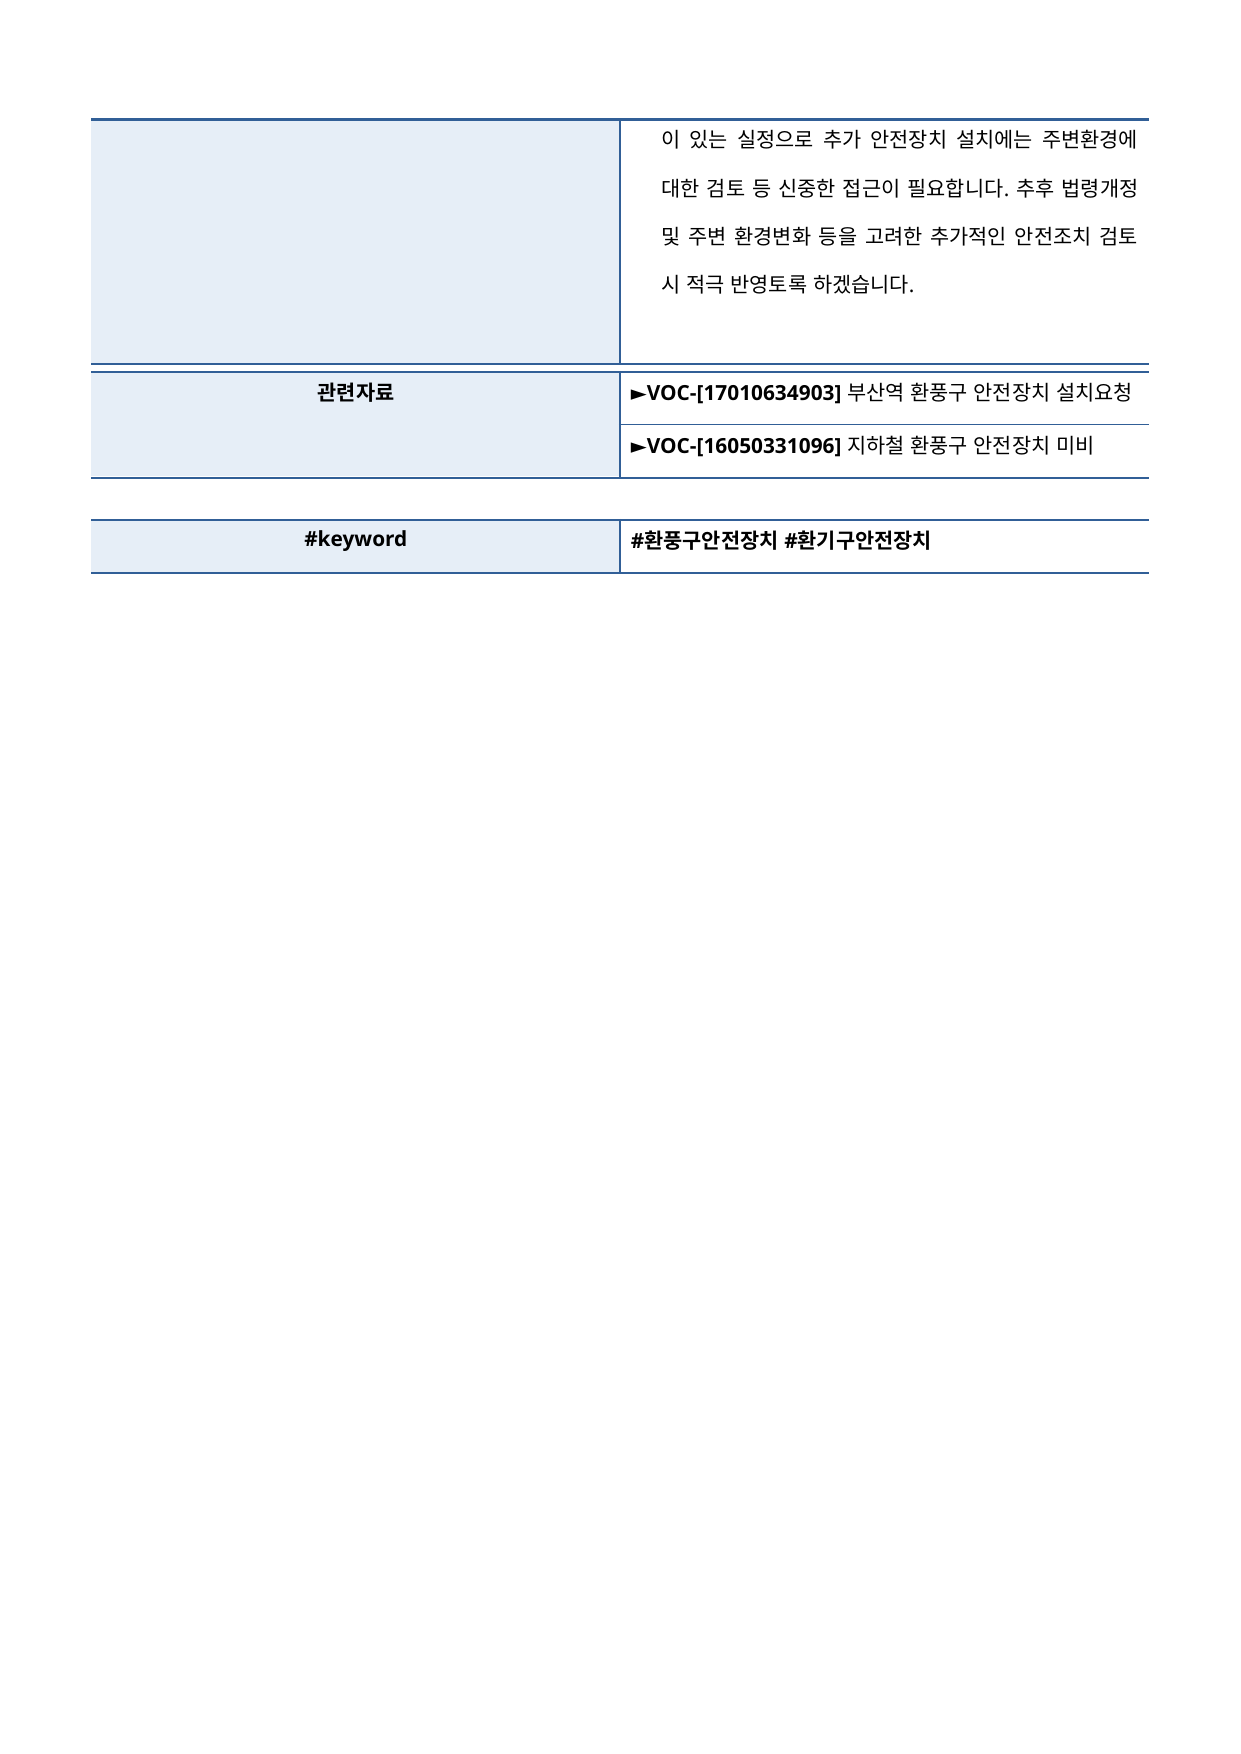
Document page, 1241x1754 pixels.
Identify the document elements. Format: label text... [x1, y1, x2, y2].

table_header [91, 121, 619, 363]
table_header ►VOC-[17010634903] 부산역 환풍구 안전장치 설치요청 [621, 373, 1149, 424]
table_header #keyword [91, 521, 619, 572]
table_cell ►VOC-[16050331096] 지하철 환풍구 안전장치 미비 [621, 425, 1149, 476]
table_header #환풍구안전장치 #환기구안전장치 [621, 521, 1149, 572]
table_header 이 있는 실정으로 추가 안전장치 설치에는 주변환경에 대한 검토 등 신중한 접근이 필요합니다. 추후 법령개정 및 주변 환경변화 등을 고려한 추가적인 안전조치 검토 시 적극 반영토록 하겠습니다. [621, 121, 1149, 363]
table_header 관련자료 [91, 373, 619, 476]
